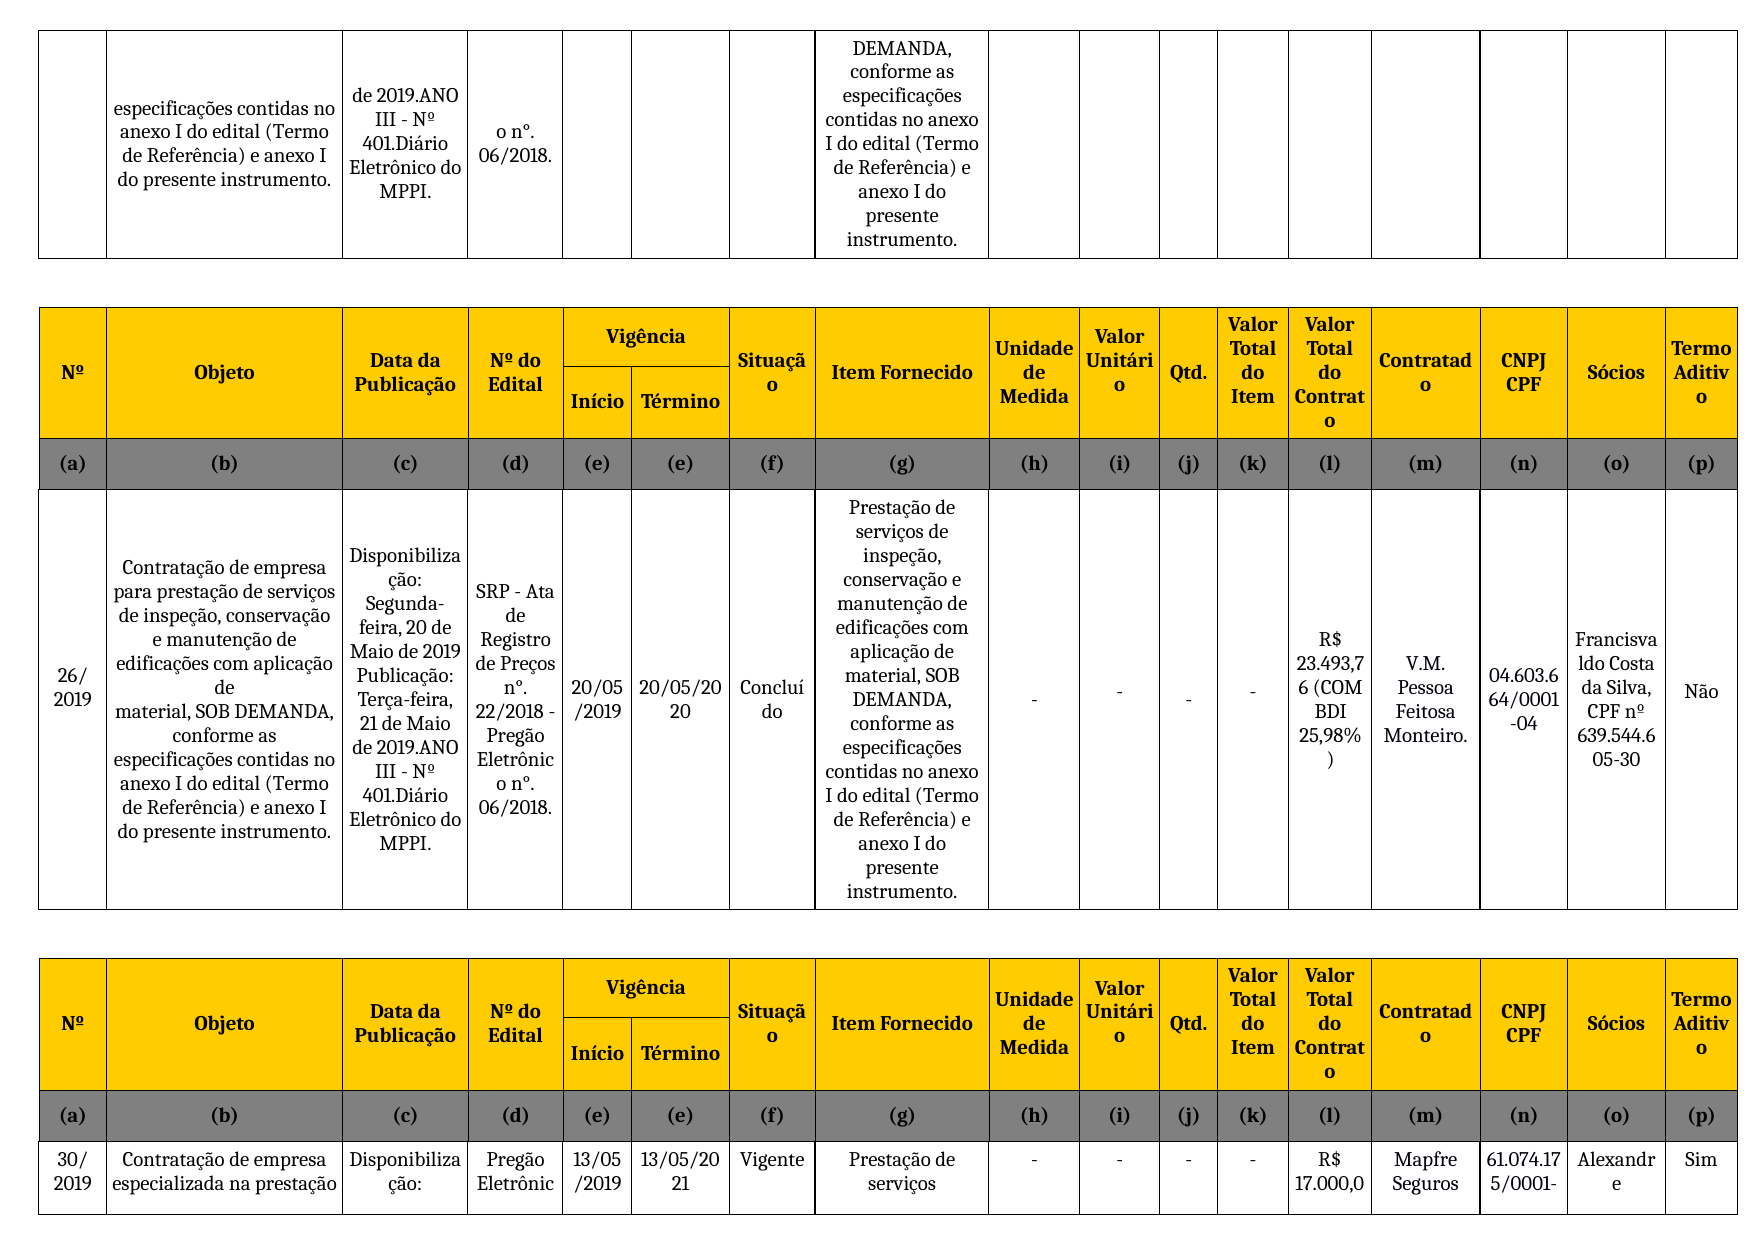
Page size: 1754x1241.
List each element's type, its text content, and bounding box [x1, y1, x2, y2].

table_cell [1372, 31, 1479, 258]
table_cell V.M. Pessoa Feitosa Monteiro. [1372, 490, 1479, 909]
table_cell (g) [816, 439, 989, 489]
table_cell (n) [1481, 1091, 1567, 1141]
table_cell - [989, 1142, 1079, 1214]
table_cell Disponibilização: Segunda-feira, 20 de Maio de 2019 Publicação: Terça-feira, 21 de Maio de 2019.ANO III - Nº 401.Diário Eletrônico do MPPI. [343, 490, 467, 909]
table_cell Contratação de empresa para prestação de serviços de inspeção, conservação e manutenção de edificações com aplicação de material, SOB DEMANDA, conforme as especificações contidas no anexo I do edital (Termo de Referência) e anexo I do presente instrumento. [107, 490, 342, 909]
table_header Nº [40, 308, 106, 438]
table_cell R$ 23.493,76 (COM BDI 25,98%) [1289, 490, 1371, 909]
table_cell (d) [469, 1091, 563, 1141]
table_cell (h) [990, 1091, 1079, 1141]
table_header Vigência [564, 959, 729, 1017]
table_cell Não [1666, 490, 1737, 909]
table_cell (m) [1372, 1091, 1480, 1141]
table_cell (i) [1080, 1091, 1159, 1141]
table_header Contratado [1372, 959, 1480, 1090]
table_header Valor Unitário [1080, 959, 1159, 1090]
table_cell (j) [1160, 439, 1217, 489]
table_cell Contratação de empresa especializada na prestação [107, 1142, 342, 1214]
table_cell (f) [730, 1091, 815, 1141]
table_cell (l) [1289, 439, 1371, 489]
table_cell - [989, 31, 1079, 258]
table_cell (a) [40, 439, 106, 489]
table_cell - [1160, 1142, 1217, 1214]
table_cell Alexandre [1568, 1142, 1665, 1214]
table_header Contratado [1372, 308, 1480, 438]
table_cell (c) [343, 1091, 468, 1141]
table_cell (b) [107, 1091, 342, 1141]
table_header Sócios [1568, 308, 1665, 438]
table_cell (i) [1080, 439, 1159, 489]
table_cell Concluído [730, 490, 814, 909]
table_header Valor Total do Item [1218, 959, 1288, 1090]
table_cell SRP - Ata de Registro de Preços n°. 22/2018 - Pregão Eletrônico n°. 06/2018. [468, 490, 562, 909]
table_cell Francisvaldo Costa da Silva, CPF nº 639.544.605-30 [1568, 490, 1665, 909]
table_cell Prestação de serviços [816, 1142, 988, 1214]
table_cell (e) [632, 1091, 729, 1141]
table_cell (e) [632, 439, 729, 489]
table_header Sócios [1568, 959, 1665, 1090]
table_cell Pregão Eletrônic [468, 1142, 562, 1214]
table_cell 26/ 2019 [39, 490, 106, 909]
table_cell [632, 31, 729, 258]
table_header Data da Publicação [343, 959, 468, 1090]
table_cell Início [564, 367, 631, 438]
table_header Qtd. [1160, 959, 1217, 1090]
table_header Nº do Edital [469, 308, 563, 438]
table_cell - [1160, 490, 1217, 909]
table_header Item Fornecido [816, 308, 989, 438]
table_header Objeto [107, 308, 342, 438]
table_header Valor Total do Contrato [1289, 959, 1371, 1090]
table_cell Início [564, 1018, 631, 1090]
table_cell Disponibilização: [343, 1142, 467, 1214]
table_cell 30/ 2019 [39, 1142, 106, 1214]
table_cell especificações contidas no anexo I do edital (Termo de Referência) e anexo I do presente instrumento. [107, 31, 342, 258]
table_header CNPJ CPF [1481, 308, 1567, 438]
table_cell [1289, 31, 1371, 258]
table_cell (k) [1218, 439, 1288, 489]
table_header Unidade de Medida [990, 308, 1079, 438]
table_cell (f) [730, 439, 815, 489]
table_cell 20/05/2019 [563, 490, 631, 909]
table_header Valor Total do Item [1218, 308, 1288, 438]
table_cell (k) [1218, 1091, 1288, 1141]
table_cell Prestação de serviços de inspeção, conservação e manutenção de edificações com aplicação de material, SOB DEMANDA, conforme as especificações contidas no anexo I do edital (Termo de Referência) e anexo I do presente instrumento. [816, 490, 988, 909]
table_cell (h) [990, 439, 1079, 489]
table_cell 04.603.664/0001-04 [1481, 490, 1567, 909]
table_cell (e) [564, 439, 631, 489]
table_cell (a) [40, 1091, 106, 1141]
table_cell 61.074.175/0001- [1481, 1142, 1567, 1214]
table_header Item Fornecido [816, 959, 989, 1090]
table_header Objeto [107, 959, 342, 1090]
table_cell - [1080, 31, 1159, 258]
table_header CNPJ CPF [1481, 959, 1567, 1090]
table_cell - [1080, 490, 1159, 909]
table_cell - [1218, 31, 1288, 258]
table_cell (o) [1568, 439, 1665, 489]
table_cell (m) [1372, 439, 1480, 489]
table_cell (j) [1160, 1091, 1217, 1141]
table_header Valor Total do Contrato [1289, 308, 1371, 438]
table_cell (c) [343, 439, 468, 489]
table_cell o n°. 06/2018. [468, 31, 562, 258]
table_cell [1666, 31, 1737, 258]
table_cell - [1160, 31, 1217, 258]
table_header Unidade de Medida [990, 959, 1079, 1090]
table_cell (p) [1666, 439, 1737, 489]
table_cell - [1218, 1142, 1288, 1214]
table_cell [563, 31, 631, 258]
table_header Nº do Edital [469, 959, 563, 1090]
table_cell (d) [469, 439, 563, 489]
table_cell - [989, 490, 1079, 909]
table_cell Sim [1666, 1142, 1737, 1214]
table_header Data da Publicação [343, 308, 468, 438]
table_cell de 2019.ANO III - Nº 401.Diário Eletrônico do MPPI. [343, 31, 467, 258]
table_cell [1481, 31, 1567, 258]
table_cell (l) [1289, 1091, 1371, 1141]
table_header Vigência [564, 308, 729, 366]
table_header Termo Aditivo [1666, 308, 1737, 438]
table_cell DEMANDA, conforme as especificações contidas no anexo I do edital (Termo de Referência) e anexo I do presente instrumento. [816, 31, 988, 258]
table_cell Término [632, 1018, 729, 1090]
table_header Nº [40, 959, 106, 1090]
table_cell [730, 31, 814, 258]
table_header Situação [730, 308, 815, 438]
table_cell (g) [816, 1091, 989, 1141]
table_cell Vigente [730, 1142, 814, 1214]
table_header Situação [730, 959, 815, 1090]
table_cell Mapfre Seguros [1372, 1142, 1479, 1214]
table_cell 20/05/2020 [632, 490, 729, 909]
table_cell Término [632, 367, 729, 438]
table_cell 13/05/2019 [563, 1142, 631, 1214]
table_cell (e) [564, 1091, 631, 1141]
table_header Qtd. [1160, 308, 1217, 438]
table_cell - [1218, 490, 1288, 909]
table_cell (n) [1481, 439, 1567, 489]
table_cell (o) [1568, 1091, 1665, 1141]
table_cell (p) [1666, 1091, 1737, 1141]
table_cell 13/05/2021 [632, 1142, 729, 1214]
table_cell - [1080, 1142, 1159, 1214]
table_cell [39, 31, 106, 258]
table_cell (b) [107, 439, 342, 489]
table_cell R$ 17.000,0 [1289, 1142, 1371, 1214]
table_header Valor Unitário [1080, 308, 1159, 438]
table_cell [1568, 31, 1665, 258]
table_header Termo Aditivo [1666, 959, 1737, 1090]
